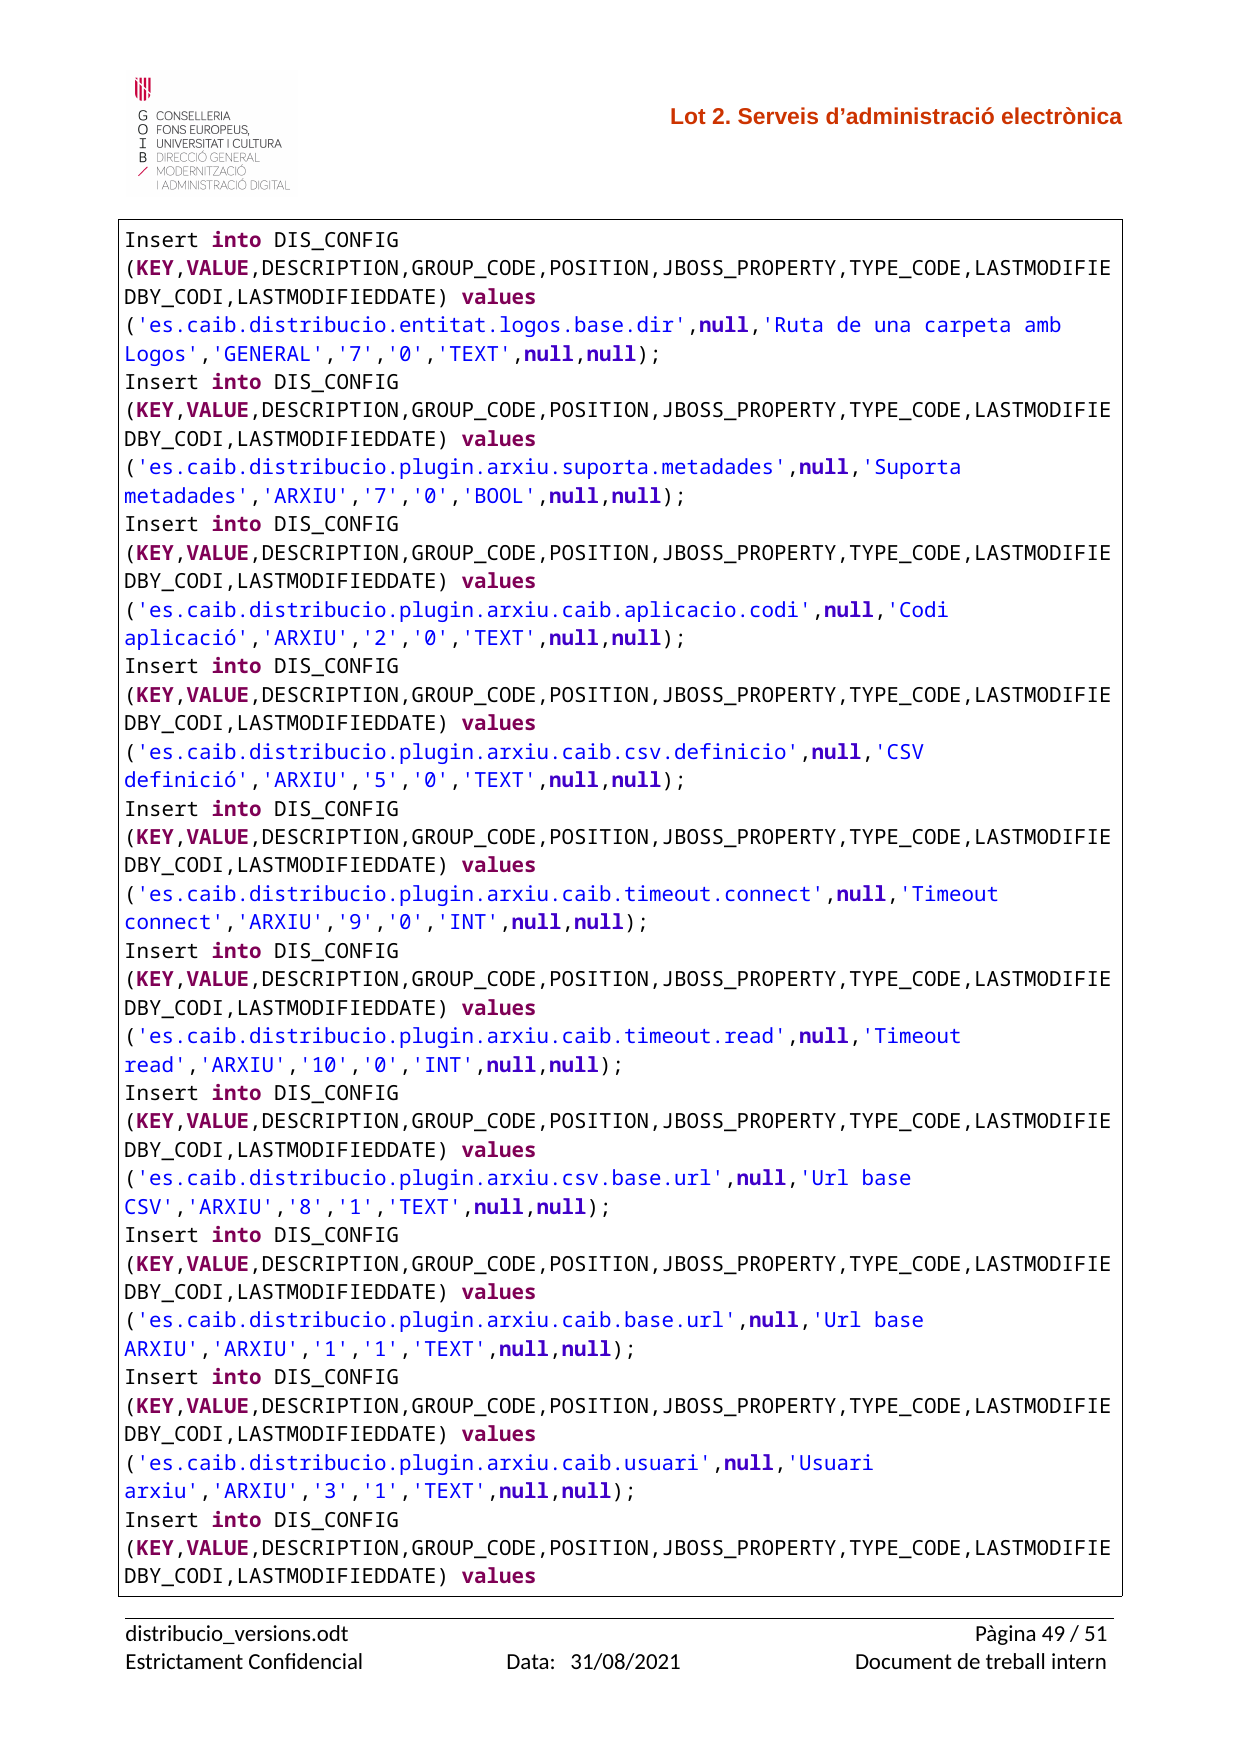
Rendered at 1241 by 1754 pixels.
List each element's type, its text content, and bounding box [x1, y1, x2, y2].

table_header Insert into DIS_CONFIG (KEY,VALUE,DESCRIPTION,GROUP_CODE,POSITION,JBOSS_PROPERTY,TYPE_CODE,LASTMODIFIEDBY_CODI,LASTMODIFIEDDATE) values ('es.caib.distribucio.entitat.logos.base.dir',null,'Ruta de una carpeta amb Logos','GENERAL','7','0','TEXT',null,null); Insert into DIS_CONFIG (KEY,VALUE,DESCRIPTION,GROUP_CODE,POSITION,JBOSS_PROPERTY,TYPE_CODE,LASTMODIFIEDBY_CODI,LASTMODIFIEDDATE) values ('es.caib.distribucio.plugin.arxiu.suporta.metadades',null,'Suporta metadades','ARXIU','7','0','BOOL',null,null); Insert into DIS_CONFIG (KEY,VALUE,DESCRIPTION,GROUP_CODE,POSITION,JBOSS_PROPERTY,TYPE_CODE,LASTMODIFIEDBY_CODI,LASTMODIFIEDDATE) values ('es.caib.distribucio.plugin.arxiu.caib.aplicacio.codi',null,'Codi aplicació','ARXIU','2','0','TEXT',null,null); Insert into DIS_CONFIG (KEY,VALUE,DESCRIPTION,GROUP_CODE,POSITION,JBOSS_PROPERTY,TYPE_CODE,LASTMODIFIEDBY_CODI,LASTMODIFIEDDATE) values ('es.caib.distribucio.plugin.arxiu.caib.csv.definicio',null,'CSV definició','ARXIU','5','0','TEXT',null,null); Insert into DIS_CONFIG (KEY,VALUE,DESCRIPTION,GROUP_CODE,POSITION,JBOSS_PROPERTY,TYPE_CODE,LASTMODIFIEDBY_CODI,LASTMODIFIEDDATE) values ('es.caib.distribucio.plugin.arxiu.caib.timeout.connect',null,'Timeout connect','ARXIU','9','0','INT',null,null); Insert into DIS_CONFIG (KEY,VALUE,DESCRIPTION,GROUP_CODE,POSITION,JBOSS_PROPERTY,TYPE_CODE,LASTMODIFIEDBY_CODI,LASTMODIFIEDDATE) values ('es.caib.distribucio.plugin.arxiu.caib.timeout.read',null,'Timeout read','ARXIU','10','0','INT',null,null); Insert into DIS_CONFIG (KEY,VALUE,DESCRIPTION,GROUP_CODE,POSITION,JBOSS_PROPERTY,TYPE_CODE,LASTMODIFIEDBY_CODI,LASTMODIFIEDDATE) values ('es.caib.distribucio.plugin.arxiu.csv.base.url',null,'Url base CSV','ARXIU','8','1','TEXT',null,null); Insert into DIS_CONFIG (KEY,VALUE,DESCRIPTION,GROUP_CODE,POSITION,JBOSS_PROPERTY,TYPE_CODE,LASTMODIFIEDBY_CODI,LASTMODIFIEDDATE) values ('es.caib.distribucio.plugin.arxiu.caib.base.url',null,'Url base ARXIU','ARXIU','1','1','TEXT',null,null); Insert into DIS_CONFIG (KEY,VALUE,DESCRIPTION,GROUP_CODE,POSITION,JBOSS_PROPERTY,TYPE_CODE,LASTMODIFIEDBY_CODI,LASTMODIFIEDDATE) values ('es.caib.distribucio.plugin.arxiu.caib.usuari',null,'Usuari arxiu','ARXIU','3','1','TEXT',null,null); Insert into DIS_CONFIG (KEY,VALUE,DESCRIPTION,GROUP_CODE,POSITION,JBOSS_PROPERTY,TYPE_CODE,LASTMODIFIEDBY_CODI,LASTMODIFIEDDATE) values [119, 220, 1122, 1596]
picture [126, 70, 299, 197]
